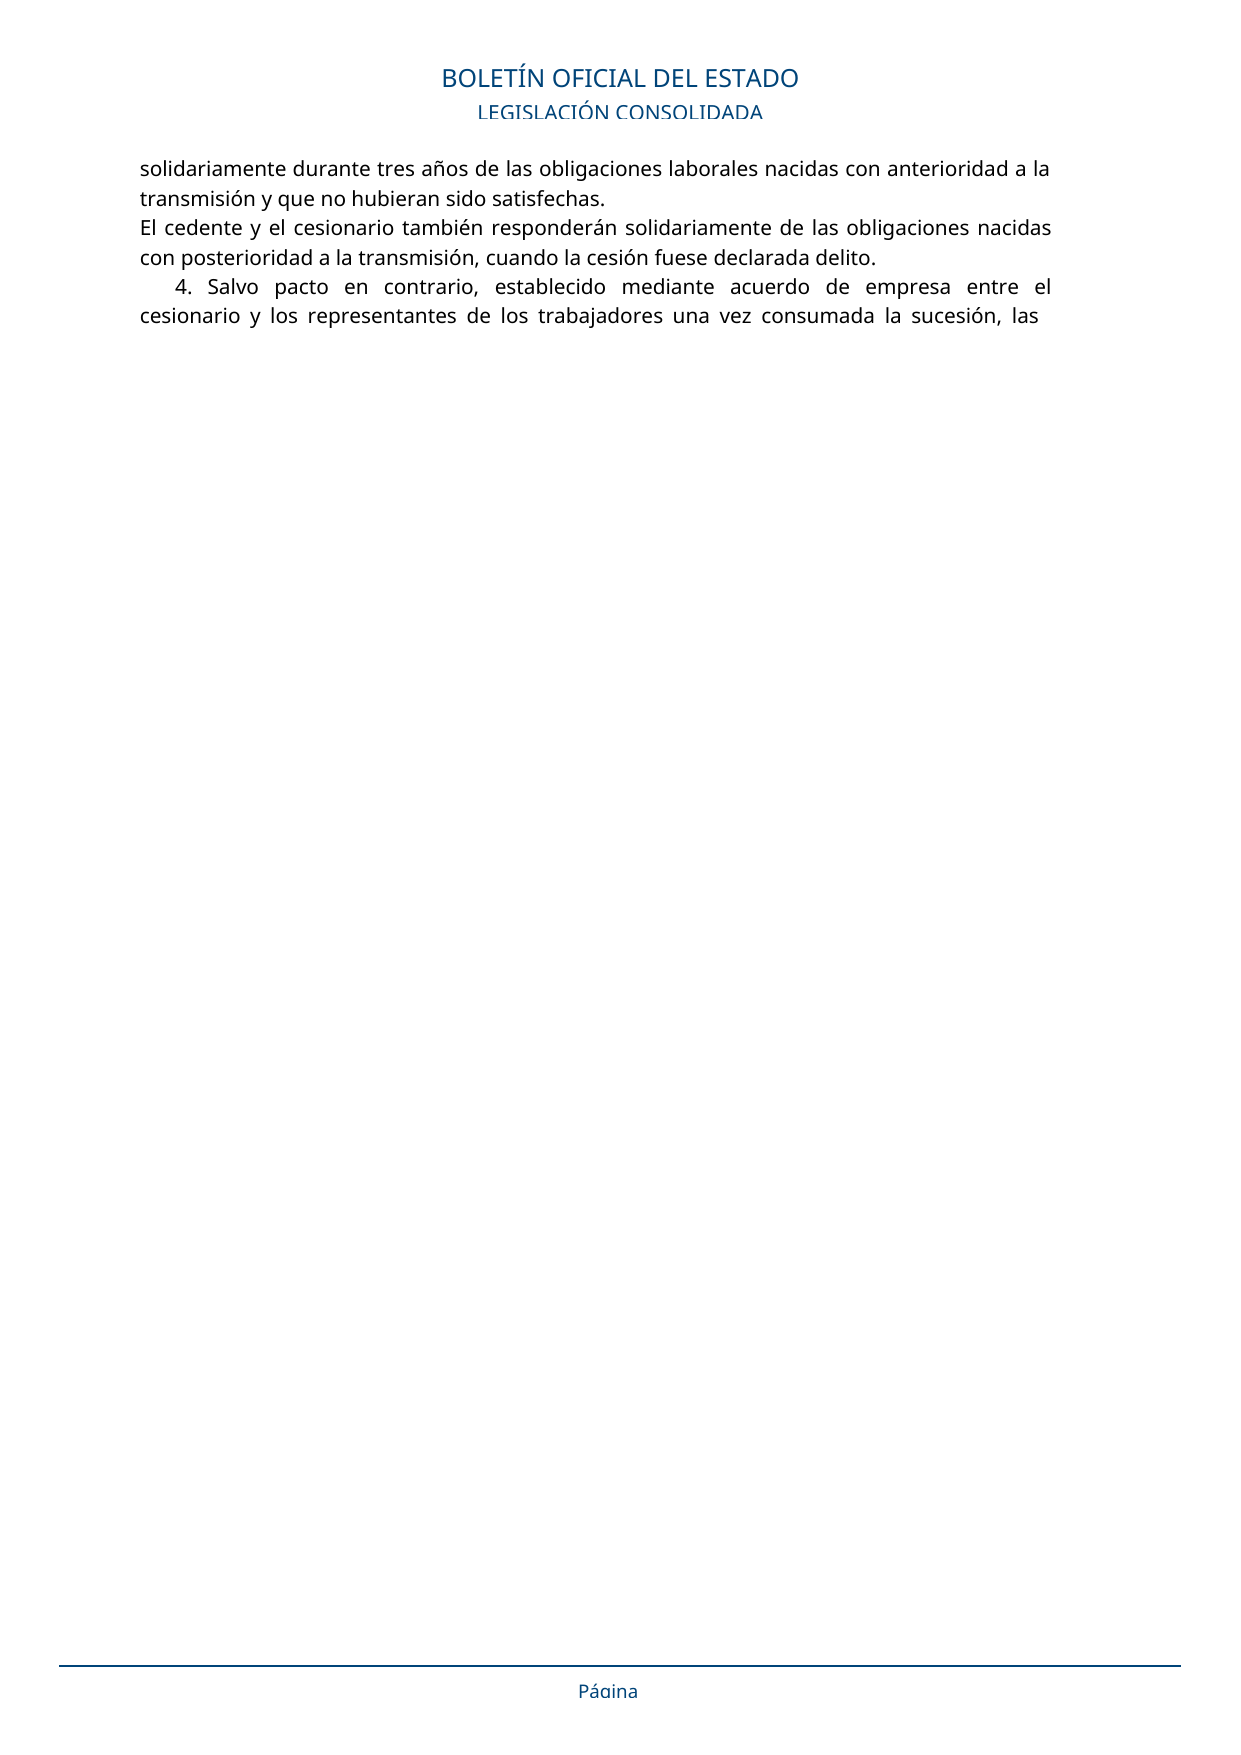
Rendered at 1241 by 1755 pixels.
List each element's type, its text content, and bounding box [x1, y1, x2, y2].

list solidariamente durante tres años de las obligaciones laborales nacidas con anterioridad a la transmisión y que no hubieran sido satisfechas. [139, 154, 1052, 212]
list Salvo pacto en contrario, establecido mediante acuerdo de empresa entre el cesionario y los representantes de los trabajadores una vez consumada la sucesión, las [139, 272, 1052, 330]
text El cedente y el cesionario también responderán solidariamente de las obligaciones nacidas con posterioridad a la transmisión, cuando la cesión fuese declarada delito. [139, 213, 1052, 271]
